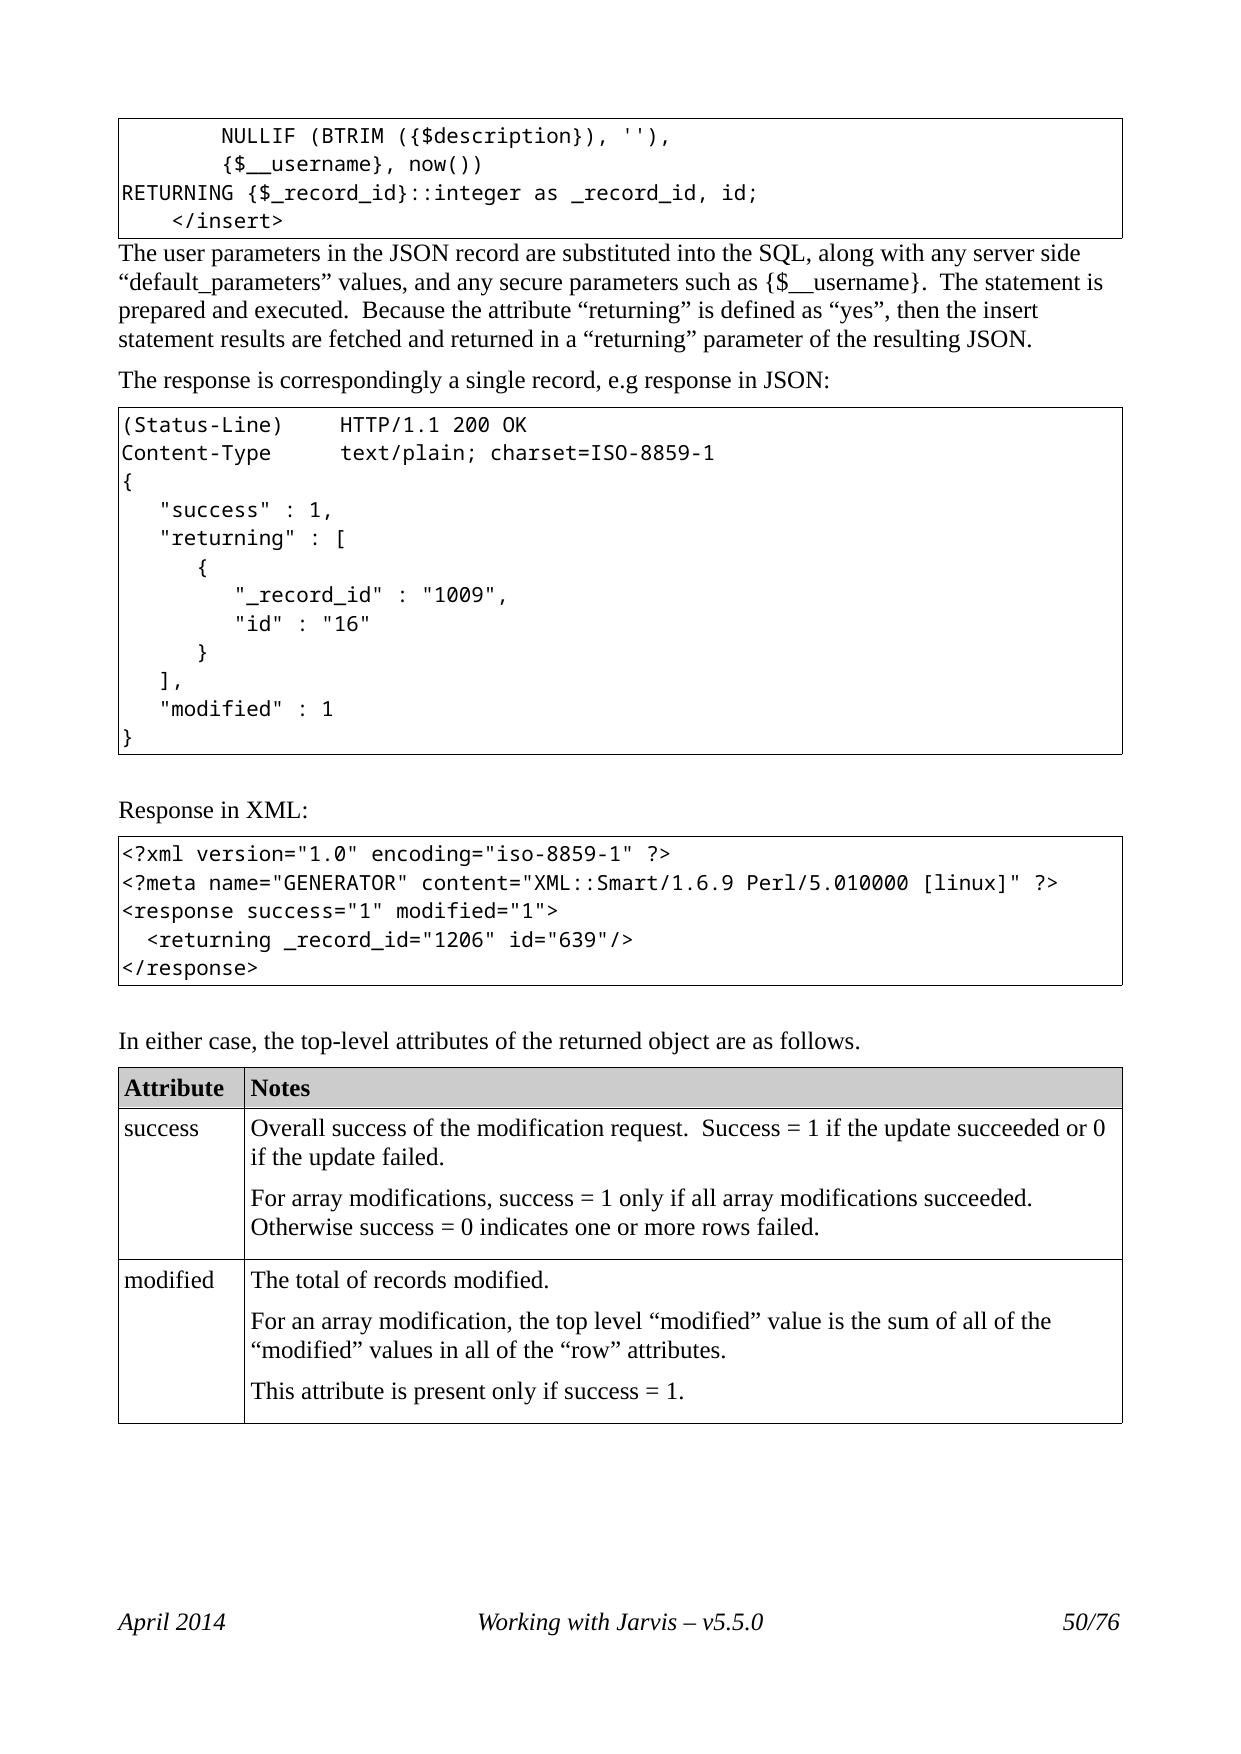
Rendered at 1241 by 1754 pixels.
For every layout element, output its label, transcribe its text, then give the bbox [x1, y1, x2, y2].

text The response is correspondingly a single record, e.g response in JSON: [118, 365, 1122, 394]
text In either case, the top-level attributes of the returned object are as follows. [118, 1026, 1122, 1055]
text } [119, 719, 1122, 754]
table_cell The total of records modified. For an array modification, the top level “modified” value is the sum of all of the “modified” values in all of the “row” attributes. This attribute is present only if success = 1. [245, 1260, 1122, 1423]
text </response> [119, 950, 1122, 985]
table_cell Overall success of the modification request. Success = 1 if the update succeeded or 0 if the update failed. For array modifications, success = 1 only if all array modifications succeeded. Otherwise success = 0 indicates one or more rows failed. [245, 1109, 1122, 1259]
text </insert> [119, 203, 1122, 238]
text <?xml version="1.0" encoding="iso-8859-1" ?> [119, 837, 1122, 865]
text "_record_id" : "1009", [119, 577, 1122, 606]
text Content-Type text/plain; charset=ISO-8859-1 [119, 435, 1122, 463]
text } [119, 634, 1122, 663]
text "success" : 1, [119, 492, 1122, 520]
text <response success="1" modified="1"> [119, 893, 1122, 922]
table_header Attribute [119, 1068, 244, 1107]
text { [119, 463, 1122, 492]
text RETURNING {$_record_id}::integer as _record_id, id; [119, 175, 1122, 203]
table_cell success [119, 1109, 244, 1259]
text Response in XML: [118, 795, 1122, 824]
table_cell modified [119, 1260, 244, 1423]
table_header Notes [245, 1068, 1122, 1107]
text <returning _record_id="1206" id="639"/> [119, 922, 1122, 950]
text The user parameters in the JSON record are substituted into the SQL, along with any server side “default_parameters” values, and any secure parameters such as {$__username}. The statement is prepared and executed. Because the attribute “returning” is defined as “yes”, then the insert statement results are fetched and returned in a “returning” parameter of the resulting JSON. [118, 239, 1122, 353]
text <?meta name="GENERATOR" content="XML::Smart/1.6.9 Perl/5.010000 [linux]" ?> [119, 865, 1122, 893]
text (Status-Line) HTTP/1.1 200 OK [119, 408, 1122, 435]
text ], [119, 663, 1122, 691]
text "modified" : 1 [119, 691, 1122, 719]
text "id" : "16" [119, 606, 1122, 634]
text "returning" : [ [119, 520, 1122, 549]
text NULLIF (BTRIM ({$description}), ''), [119, 119, 1122, 147]
text { [119, 549, 1122, 577]
text {$__username}, now()) [119, 147, 1122, 175]
